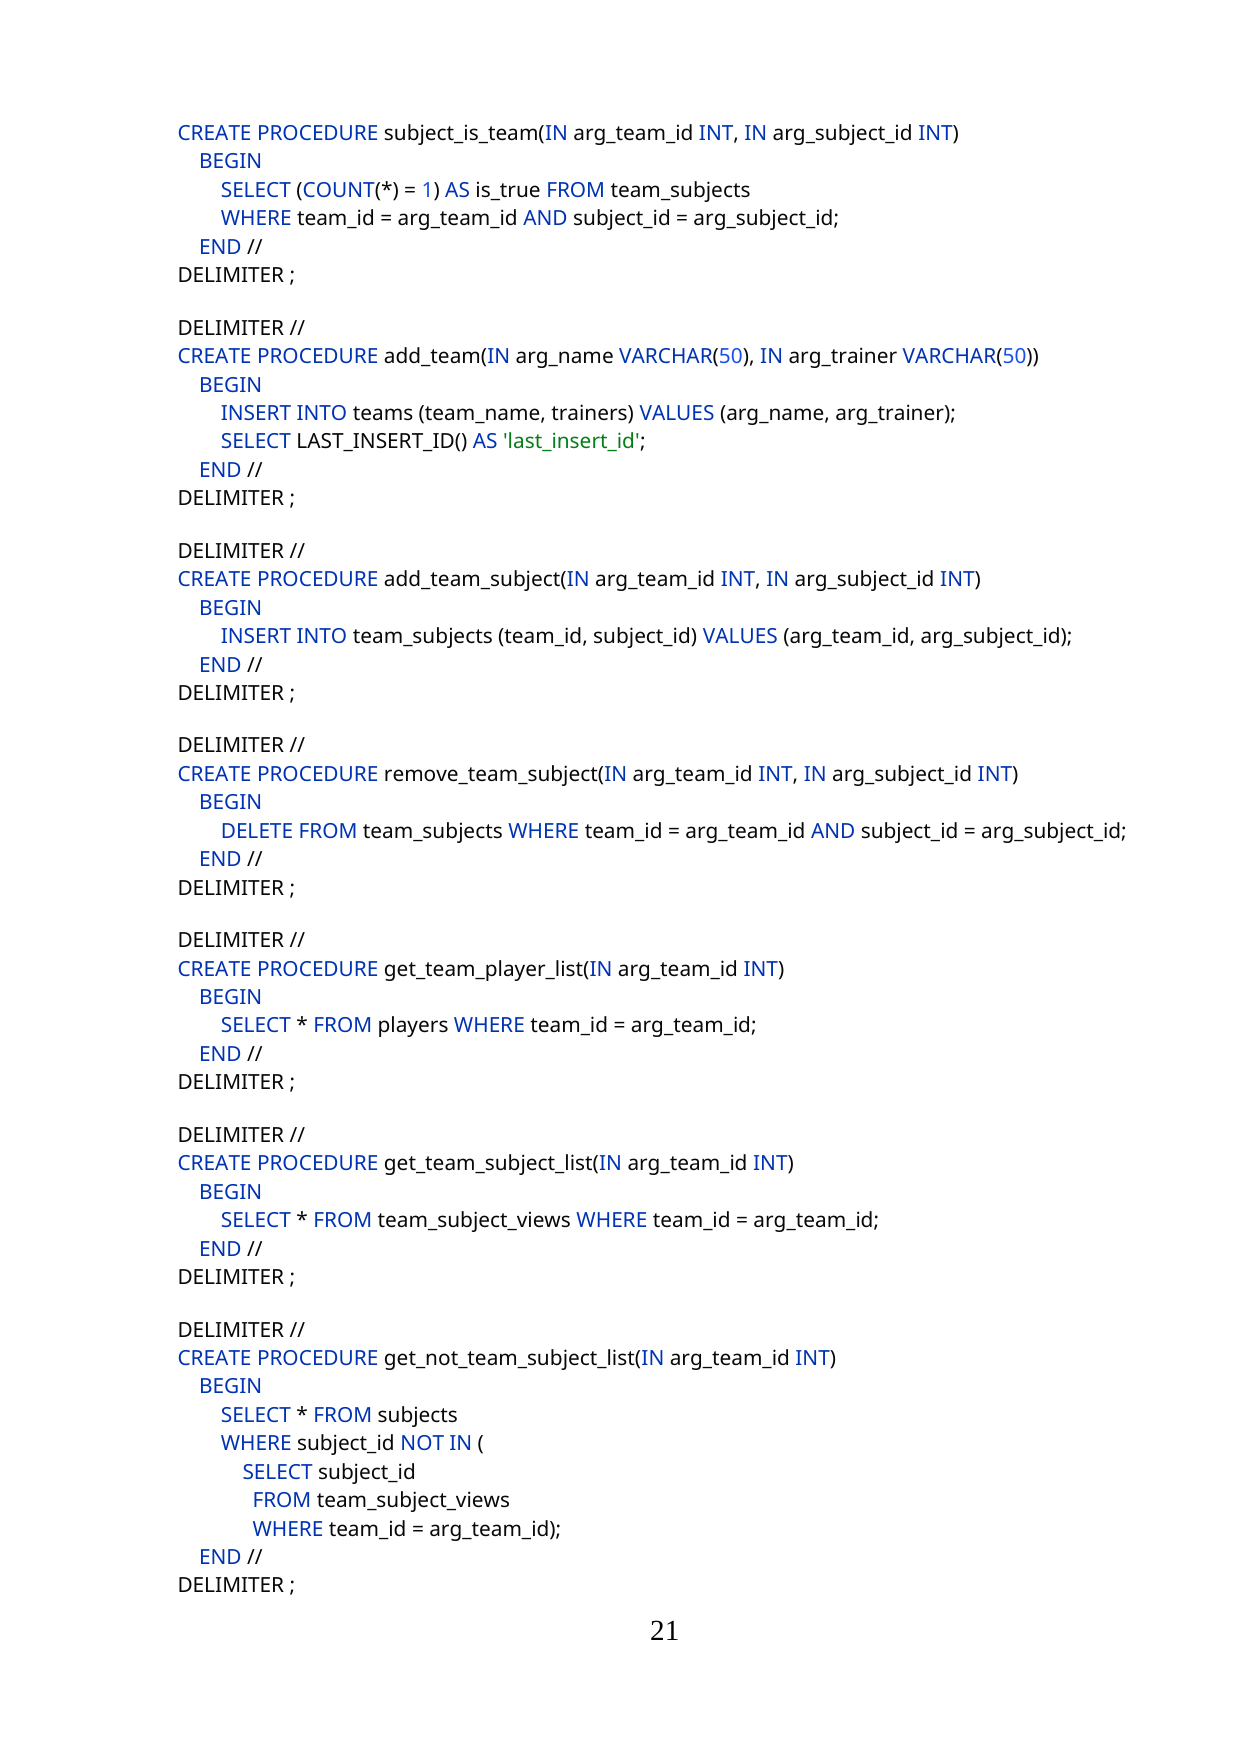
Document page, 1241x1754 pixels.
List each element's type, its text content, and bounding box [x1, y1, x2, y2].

text CREATE PROCEDURE subject_is_team(IN arg_team_id INT, IN arg_subject_id INT) BEGIN SELECT (COUNT(*) = 1) AS is_true FROM team_subjects WHERE team_id = arg_team_id AND subject_id = arg_subject_id; END // DELIMITER ; DELIMITER // CREATE PROCEDURE add_team(IN arg_name VARCHAR(50), IN arg_trainer VARCHAR(50)) BEGIN INSERT INTO teams (team_name, trainers) VALUES (arg_name, arg_trainer); SELECT LAST_INSERT_ID() AS 'last_insert_id'; END // DELIMITER ; DELIMITER // CREATE PROCEDURE add_team_subject(IN arg_team_id INT, IN arg_subject_id INT) BEGIN INSERT INTO team_subjects (team_id, subject_id) VALUES (arg_team_id, arg_subject_id); END // DELIMITER ; DELIMITER // CREATE PROCEDURE remove_team_subject(IN arg_team_id INT, IN arg_subject_id INT) BEGIN DELETE FROM team_subjects WHERE team_id = arg_team_id AND subject_id = arg_subject_id; END // DELIMITER ; DELIMITER // CREATE PROCEDURE get_team_player_list(IN arg_team_id INT) BEGIN SELECT * FROM players WHERE team_id = arg_team_id; END // DELIMITER ; DELIMITER // CREATE PROCEDURE get_team_subject_list(IN arg_team_id INT) BEGIN SELECT * FROM team_subject_views WHERE team_id = arg_team_id; END // DELIMITER ; DELIMITER // CREATE PROCEDURE get_not_team_subject_list(IN arg_team_id INT) BEGIN SELECT * FROM subjects WHERE subject_id NOT IN ( SELECT subject_id FROM team_subject_views WHERE team_id = arg_team_id); END // DELIMITER ; [177, 118, 1152, 1599]
